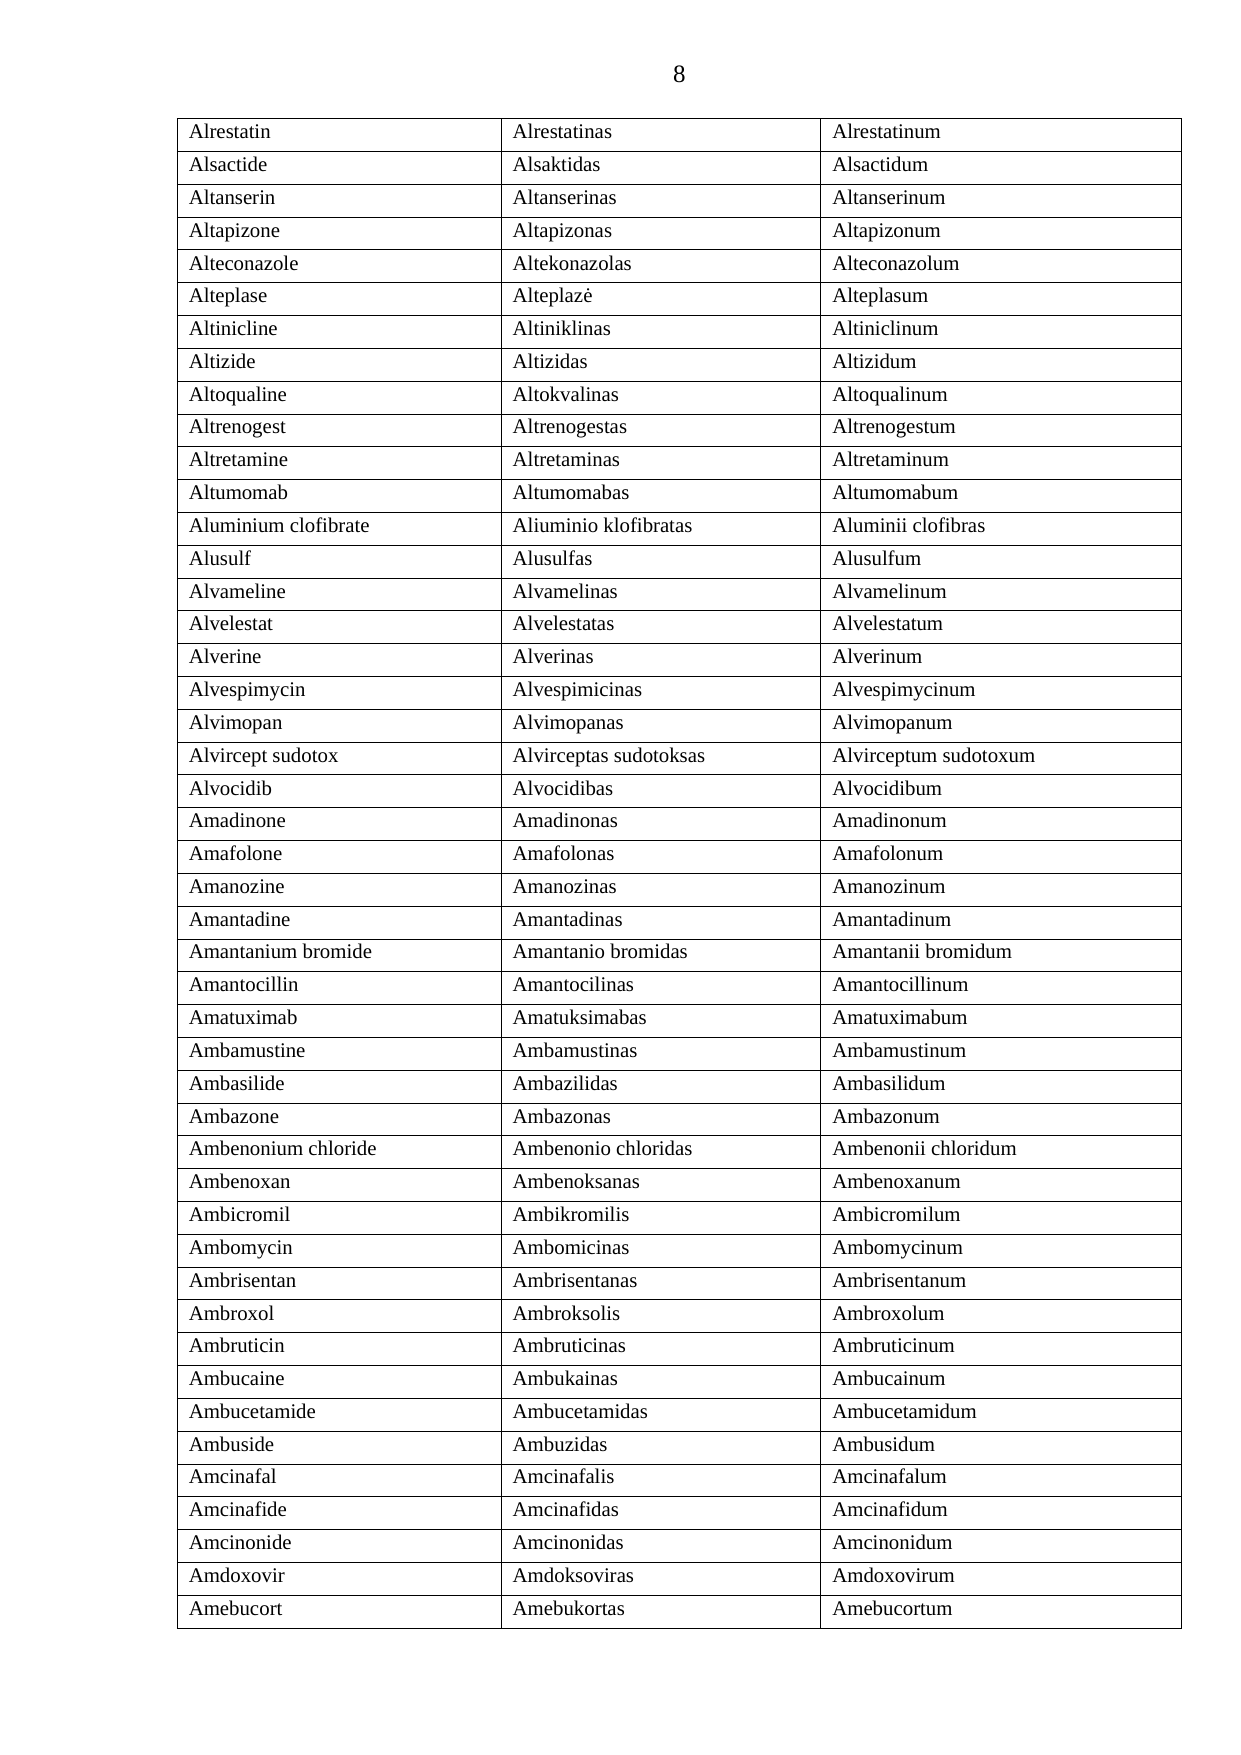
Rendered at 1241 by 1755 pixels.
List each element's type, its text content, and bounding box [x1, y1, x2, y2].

table_cell Ambicromil [178, 1202, 501, 1234]
table_cell Aluminium clofibrate [178, 513, 501, 545]
table_cell Altretamine [178, 447, 501, 479]
table_cell Alteconazole [178, 250, 501, 282]
table_cell Amcinafalum [821, 1465, 1181, 1496]
table_cell Altoqualinum [821, 382, 1181, 413]
table_cell Altanserinum [821, 185, 1181, 217]
table_cell Alsactidum [821, 152, 1181, 184]
table_cell Amdoxovir [178, 1563, 501, 1595]
table_cell Amcinonidas [502, 1530, 820, 1562]
table_cell Alvocidibas [502, 775, 820, 807]
table_cell Ambruticinas [502, 1333, 820, 1365]
table_cell Alvirceptas sudotoksas [502, 743, 820, 774]
table_cell Altretaminas [502, 447, 820, 479]
table_cell Altanserinas [502, 185, 820, 217]
table_cell Altrenogestum [821, 415, 1181, 446]
table_cell Altiniklinas [502, 316, 820, 348]
table_cell Altapizone [178, 218, 501, 249]
table_cell Alvimopanas [502, 710, 820, 742]
table_cell Amdoksoviras [502, 1563, 820, 1595]
table_cell Alvamelinum [821, 579, 1181, 610]
table_cell Aliuminio klofibratas [502, 513, 820, 545]
table_cell Altokvalinas [502, 382, 820, 413]
table_cell Alvameline [178, 579, 501, 610]
table_cell Ambazonas [502, 1104, 820, 1135]
table_cell Alsactide [178, 152, 501, 184]
table_cell Ambuzidas [502, 1432, 820, 1463]
table_cell Ambuside [178, 1432, 501, 1463]
table_cell Alvelestatas [502, 611, 820, 643]
table_cell Ambucetamidas [502, 1399, 820, 1431]
table_cell Alusulfas [502, 546, 820, 577]
table_cell Amafolonas [502, 841, 820, 873]
table_cell Amanozinum [821, 874, 1181, 906]
table_cell Ambucetamidum [821, 1399, 1181, 1431]
table_cell Ambroxolum [821, 1300, 1181, 1332]
table_cell Alvirceptum sudotoxum [821, 743, 1181, 774]
table_cell Amantocillin [178, 972, 501, 1004]
table_cell Ambusidum [821, 1432, 1181, 1463]
table_cell Altrenogestas [502, 415, 820, 446]
table_cell Ambucetamide [178, 1399, 501, 1431]
table_cell Alvespimycinum [821, 677, 1181, 709]
table_cell Ambamustinas [502, 1038, 820, 1070]
table_cell Amantadinas [502, 907, 820, 938]
table_cell Amatuximabum [821, 1005, 1181, 1037]
table_cell Ambruticin [178, 1333, 501, 1365]
table_cell Alrestatinum [821, 119, 1181, 151]
table_cell Amdoxovirum [821, 1563, 1181, 1595]
table_cell Ambomicinas [502, 1235, 820, 1267]
table_cell Ambucaine [178, 1366, 501, 1398]
table_cell Amcinafidas [502, 1497, 820, 1529]
table_cell Alvamelinas [502, 579, 820, 610]
table_cell Altretaminum [821, 447, 1181, 479]
table_cell Ambazonum [821, 1104, 1181, 1135]
table_cell Altumomabas [502, 480, 820, 512]
table_cell Amantadinum [821, 907, 1181, 938]
table_cell Amantanii bromidum [821, 940, 1181, 971]
table_cell Ambicromilum [821, 1202, 1181, 1234]
table_cell Ambenoksanas [502, 1169, 820, 1201]
table_cell Altizide [178, 349, 501, 381]
table_cell Altumomabum [821, 480, 1181, 512]
table_cell Alvespimicinas [502, 677, 820, 709]
table_cell Ambenonium chloride [178, 1136, 501, 1168]
table_cell Amcinafide [178, 1497, 501, 1529]
table_cell Ambenoxan [178, 1169, 501, 1201]
table_cell Alvimopanum [821, 710, 1181, 742]
table_cell Altapizonum [821, 218, 1181, 249]
table_cell Altapizonas [502, 218, 820, 249]
table_cell Alverine [178, 644, 501, 676]
table_cell Ambasilidum [821, 1071, 1181, 1102]
table_cell Ambazone [178, 1104, 501, 1135]
table_cell Amanozine [178, 874, 501, 906]
table_cell Altrenogest [178, 415, 501, 446]
table_cell Ambruticinum [821, 1333, 1181, 1365]
table_cell Ambukainas [502, 1366, 820, 1398]
table_cell Ambrisentanas [502, 1268, 820, 1299]
table_cell Altoqualine [178, 382, 501, 413]
table_cell Alteplase [178, 283, 501, 315]
table_cell Alvelestat [178, 611, 501, 643]
table_cell Amafolone [178, 841, 501, 873]
table_cell Altumomab [178, 480, 501, 512]
table_cell Alvespimycin [178, 677, 501, 709]
table_cell Ambrisentanum [821, 1268, 1181, 1299]
table_cell Amcinafal [178, 1465, 501, 1496]
table_cell Ambikromilis [502, 1202, 820, 1234]
table_cell Ambrisentan [178, 1268, 501, 1299]
table_cell Ambazilidas [502, 1071, 820, 1102]
table_cell Altizidum [821, 349, 1181, 381]
table_cell Alusulfum [821, 546, 1181, 577]
table_cell Ambomycin [178, 1235, 501, 1267]
table_cell Altinicline [178, 316, 501, 348]
table_cell Ambamustine [178, 1038, 501, 1070]
table_cell Amatuximab [178, 1005, 501, 1037]
table_cell Alrestatinas [502, 119, 820, 151]
table_cell Amantocillinum [821, 972, 1181, 1004]
table_cell Ambenonii chloridum [821, 1136, 1181, 1168]
table_cell Amcinafalis [502, 1465, 820, 1496]
table_cell Alrestatin [178, 119, 501, 151]
table_cell Ambamustinum [821, 1038, 1181, 1070]
table_cell Alsaktidas [502, 152, 820, 184]
table_cell Alvimopan [178, 710, 501, 742]
table_cell Amebucortum [821, 1596, 1181, 1627]
table_cell Altanserin [178, 185, 501, 217]
table_cell Alverinas [502, 644, 820, 676]
table_cell Alteplasum [821, 283, 1181, 315]
table_cell Alvelestatum [821, 611, 1181, 643]
table_cell Altekonazolas [502, 250, 820, 282]
table_cell Altizidas [502, 349, 820, 381]
table_cell Amcinonidum [821, 1530, 1181, 1562]
table_cell Alteplazė [502, 283, 820, 315]
table_cell Alvocidibum [821, 775, 1181, 807]
table_cell Amebucort [178, 1596, 501, 1627]
table_cell Amcinafidum [821, 1497, 1181, 1529]
table_cell Ambroxol [178, 1300, 501, 1332]
table_cell Aluminii clofibras [821, 513, 1181, 545]
table_cell Alvocidib [178, 775, 501, 807]
table_cell Altiniclinum [821, 316, 1181, 348]
table_cell Ambroksolis [502, 1300, 820, 1332]
table_cell Amantadine [178, 907, 501, 938]
table_cell Amadinonas [502, 808, 820, 840]
table_cell Ambenonio chloridas [502, 1136, 820, 1168]
table_cell Amanozinas [502, 874, 820, 906]
table_cell Amadinone [178, 808, 501, 840]
table_cell Amcinonide [178, 1530, 501, 1562]
table_cell Amatuksimabas [502, 1005, 820, 1037]
table_cell Amantanium bromide [178, 940, 501, 971]
table_cell Alverinum [821, 644, 1181, 676]
table_cell Amebukortas [502, 1596, 820, 1627]
table_cell Ambenoxanum [821, 1169, 1181, 1201]
table_cell Ambasilide [178, 1071, 501, 1102]
table_cell Amantanio bromidas [502, 940, 820, 971]
table_cell Alvircept sudotox [178, 743, 501, 774]
table_cell Amafolonum [821, 841, 1181, 873]
table_cell Alusulf [178, 546, 501, 577]
table_cell Amadinonum [821, 808, 1181, 840]
table_cell Ambomycinum [821, 1235, 1181, 1267]
table_cell Ambucainum [821, 1366, 1181, 1398]
table_cell Alteconazolum [821, 250, 1181, 282]
table_cell Amantocilinas [502, 972, 820, 1004]
